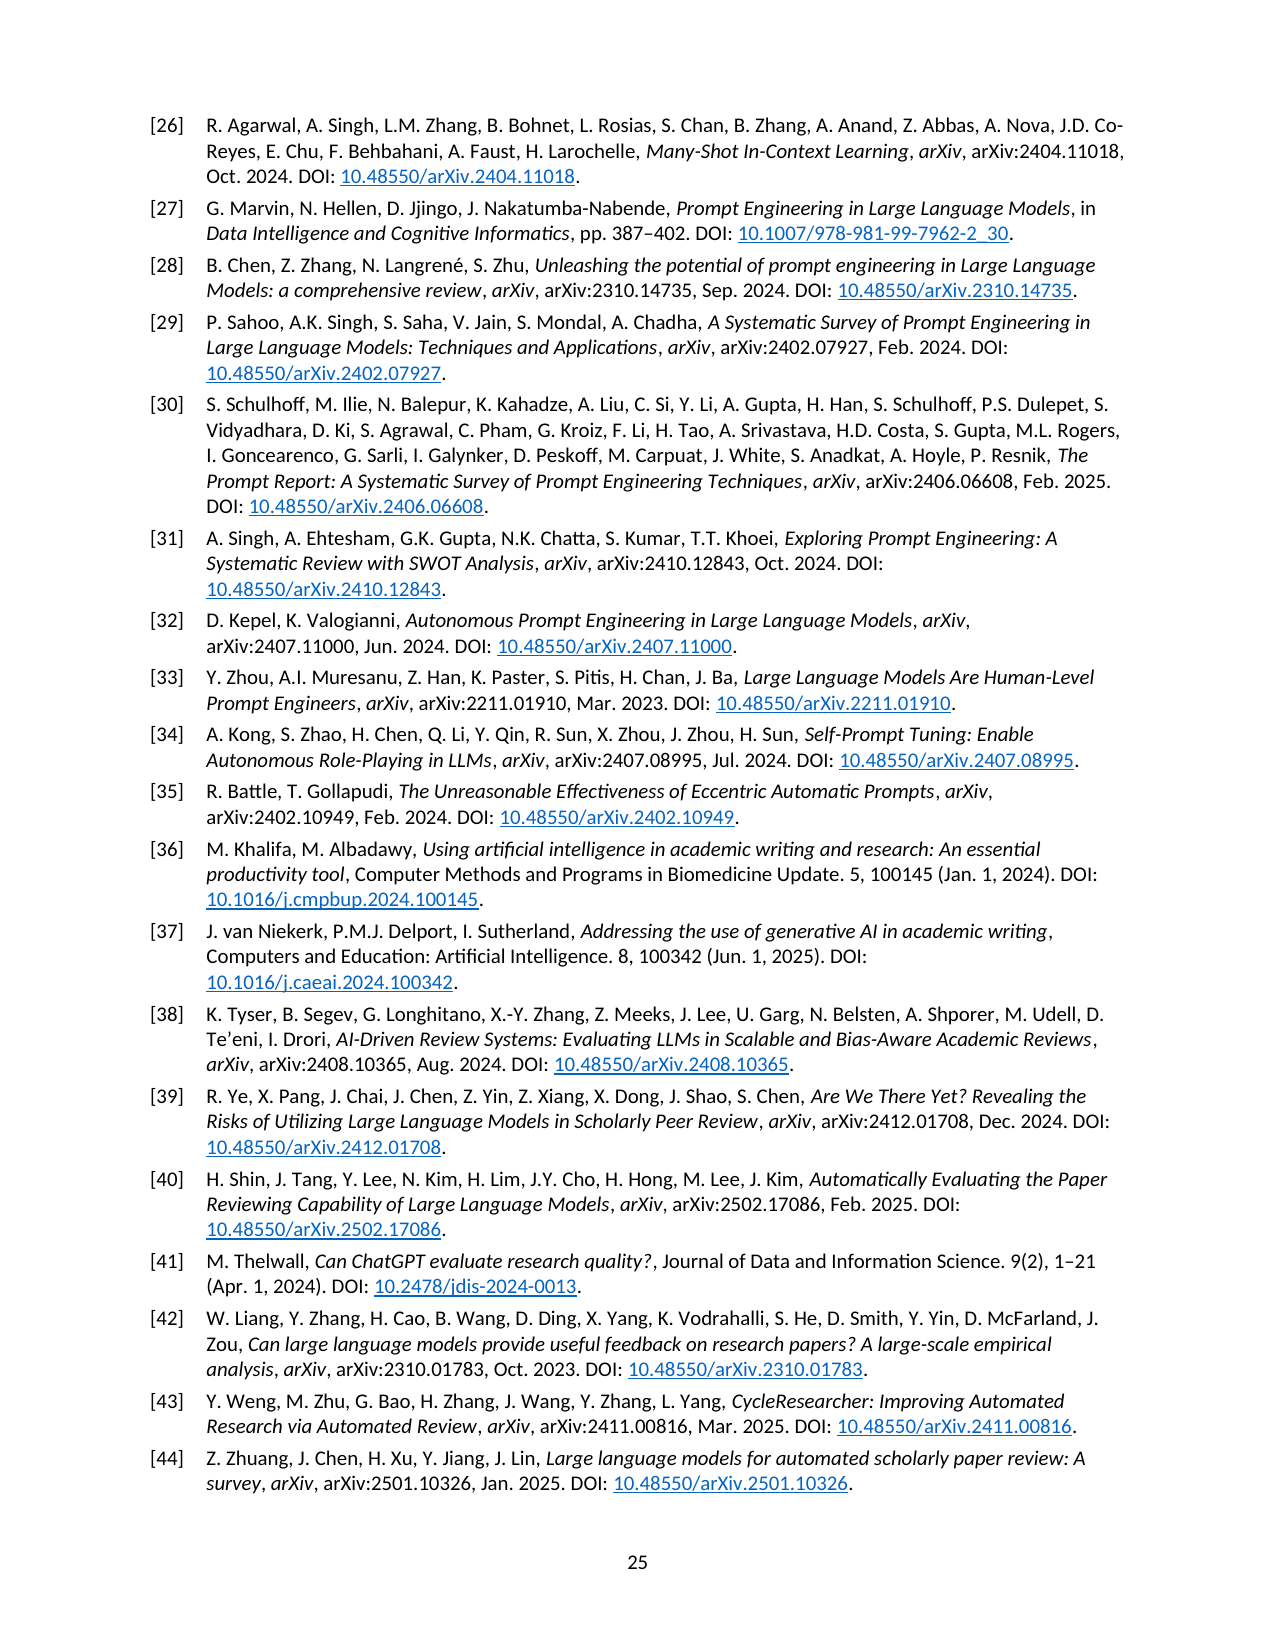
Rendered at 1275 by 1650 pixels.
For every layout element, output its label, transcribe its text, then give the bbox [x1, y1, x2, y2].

subtitle [27] G. Marvin, N. Hellen, D. Jjingo, J. Nakatumba-Nabende, Prompt Engineering in Large Language Models, in Data Intelligence and Cognitive Informatics, pp. 387–402. DOI: 10.1007/978-981-99-7962-2_30. [150, 195, 1125, 246]
subtitle [31] A. Singh, A. Ehtesham, G.K. Gupta, N.K. Chatta, S. Kumar, T.T. Khoei, Exploring Prompt Engineering: A Systematic Review with SWOT Analysis, arXiv, arXiv:2410.12843, Oct. 2024. DOI: 10.48550/arXiv.2410.12843. [150, 525, 1125, 601]
subtitle [33] Y. Zhou, A.I. Muresanu, Z. Han, K. Paster, S. Pitis, H. Chan, J. Ba, Large Language Models Are Human-Level Prompt Engineers, arXiv, arXiv:2211.01910, Mar. 2023. DOI: 10.48550/arXiv.2211.01910. [150, 664, 1125, 715]
subtitle [38] K. Tyser, B. Segev, G. Longhitano, X.-Y. Zhang, Z. Meeks, J. Lee, U. Garg, N. Belsten, A. Shporer, M. Udell, D. Te’eni, I. Drori, AI-Driven Review Systems: Evaluating LLMs in Scalable and Bias-Aware Academic Reviews, arXiv, arXiv:2408.10365, Aug. 2024. DOI: 10.48550/arXiv.2408.10365. [150, 1001, 1125, 1077]
subtitle [39] R. Ye, X. Pang, J. Chai, J. Chen, Z. Yin, Z. Xiang, X. Dong, J. Shao, S. Chen, Are We There Yet? Revealing the Risks of Utilizing Large Language Models in Scholarly Peer Review, arXiv, arXiv:2412.01708, Dec. 2024. DOI: 10.48550/arXiv.2412.01708. [150, 1083, 1125, 1159]
subtitle [41] M. Thelwall, Can ChatGPT evaluate research quality?, Journal of Data and Information Science. 9(2), 1–21 (Apr. 1, 2024). DOI: 10.2478/jdis-2024-0013. [150, 1248, 1125, 1299]
subtitle [28] B. Chen, Z. Zhang, N. Langrené, S. Zhu, Unleashing the potential of prompt engineering in Large Language Models: a comprehensive review, arXiv, arXiv:2310.14735, Sep. 2024. DOI: 10.48550/arXiv.2310.14735. [150, 252, 1125, 303]
subtitle [32] D. Kepel, K. Valogianni, Autonomous Prompt Engineering in Large Language Models, arXiv, arXiv:2407.11000, Jun. 2024. DOI: 10.48550/arXiv.2407.11000. [150, 607, 1125, 658]
subtitle [43] Y. Weng, M. Zhu, G. Bao, H. Zhang, J. Wang, Y. Zhang, L. Yang, CycleResearcher: Improving Automated Research via Automated Review, arXiv, arXiv:2411.00816, Mar. 2025. DOI: 10.48550/arXiv.2411.00816. [150, 1388, 1125, 1439]
subtitle [35] R. Battle, T. Gollapudi, The Unreasonable Effectiveness of Eccentric Automatic Prompts, arXiv, arXiv:2402.10949, Feb. 2024. DOI: 10.48550/arXiv.2402.10949. [150, 779, 1125, 829]
subtitle [30] S. Schulhoff, M. Ilie, N. Balepur, K. Kahadze, A. Liu, C. Si, Y. Li, A. Gupta, H. Han, S. Schulhoff, P.S. Dulepet, S. Vidyadhara, D. Ki, S. Agrawal, C. Pham, G. Kroiz, F. Li, H. Tao, A. Srivastava, H.D. Costa, S. Gupta, M.L. Rogers, I. Goncearenco, G. Sarli, I. Galynker, D. Peskoff, M. Carpuat, J. White, S. Anadkat, A. Hoyle, P. Resnik, The Prompt Report: A Systematic Survey of Prompt Engineering Techniques, arXiv, arXiv:2406.06608, Feb. 2025. DOI: 10.48550/arXiv.2406.06608. [150, 392, 1125, 519]
subtitle [42] W. Liang, Y. Zhang, H. Cao, B. Wang, D. Ding, X. Yang, K. Vodrahalli, S. He, D. Smith, Y. Yin, D. McFarland, J. Zou, Can large language models provide useful feedback on research papers? A large-scale empirical analysis, arXiv, arXiv:2310.01783, Oct. 2023. DOI: 10.48550/arXiv.2310.01783. [150, 1305, 1125, 1382]
subtitle [37] J. van Niekerk, P.M.J. Delport, I. Sutherland, Addressing the use of generative AI in academic writing, Computers and Education: Artificial Intelligence. 8, 100342 (Jun. 1, 2025). DOI: 10.1016/j.caeai.2024.100342. [150, 918, 1125, 994]
subtitle [34] A. Kong, S. Zhao, H. Chen, Q. Li, Y. Qin, R. Sun, X. Zhou, J. Zhou, H. Sun, Self-Prompt Tuning: Enable Autonomous Role-Playing in LLMs, arXiv, arXiv:2407.08995, Jul. 2024. DOI: 10.48550/arXiv.2407.08995. [150, 722, 1125, 772]
subtitle [44] Z. Zhuang, J. Chen, H. Xu, Y. Jiang, J. Lin, Large language models for automated scholarly paper review: A survey, arXiv, arXiv:2501.10326, Jan. 2025. DOI: 10.48550/arXiv.2501.10326. [150, 1445, 1125, 1496]
subtitle [26] R. Agarwal, A. Singh, L.M. Zhang, B. Bohnet, L. Rosias, S. Chan, B. Zhang, A. Anand, Z. Abbas, A. Nova, J.D. Co-Reyes, E. Chu, F. Behbahani, A. Faust, H. Larochelle, Many-Shot In-Context Learning, arXiv, arXiv:2404.11018, Oct. 2024. DOI: 10.48550/arXiv.2404.11018. [150, 112, 1125, 189]
subtitle [29] P. Sahoo, A.K. Singh, S. Saha, V. Jain, S. Mondal, A. Chadha, A Systematic Survey of Prompt Engineering in Large Language Models: Techniques and Applications, arXiv, arXiv:2402.07927, Feb. 2024. DOI: 10.48550/arXiv.2402.07927. [150, 309, 1125, 385]
subtitle [36] M. Khalifa, M. Albadawy, Using artificial intelligence in academic writing and research: An essential productivity tool, Computer Methods and Programs in Biomedicine Update. 5, 100145 (Jan. 1, 2024). DOI: 10.1016/j.cmpbup.2024.100145. [150, 836, 1125, 912]
subtitle [40] H. Shin, J. Tang, Y. Lee, N. Kim, H. Lim, J.Y. Cho, H. Hong, M. Lee, J. Kim, Automatically Evaluating the Paper Reviewing Capability of Large Language Models, arXiv, arXiv:2502.17086, Feb. 2025. DOI: 10.48550/arXiv.2502.17086. [150, 1166, 1125, 1242]
